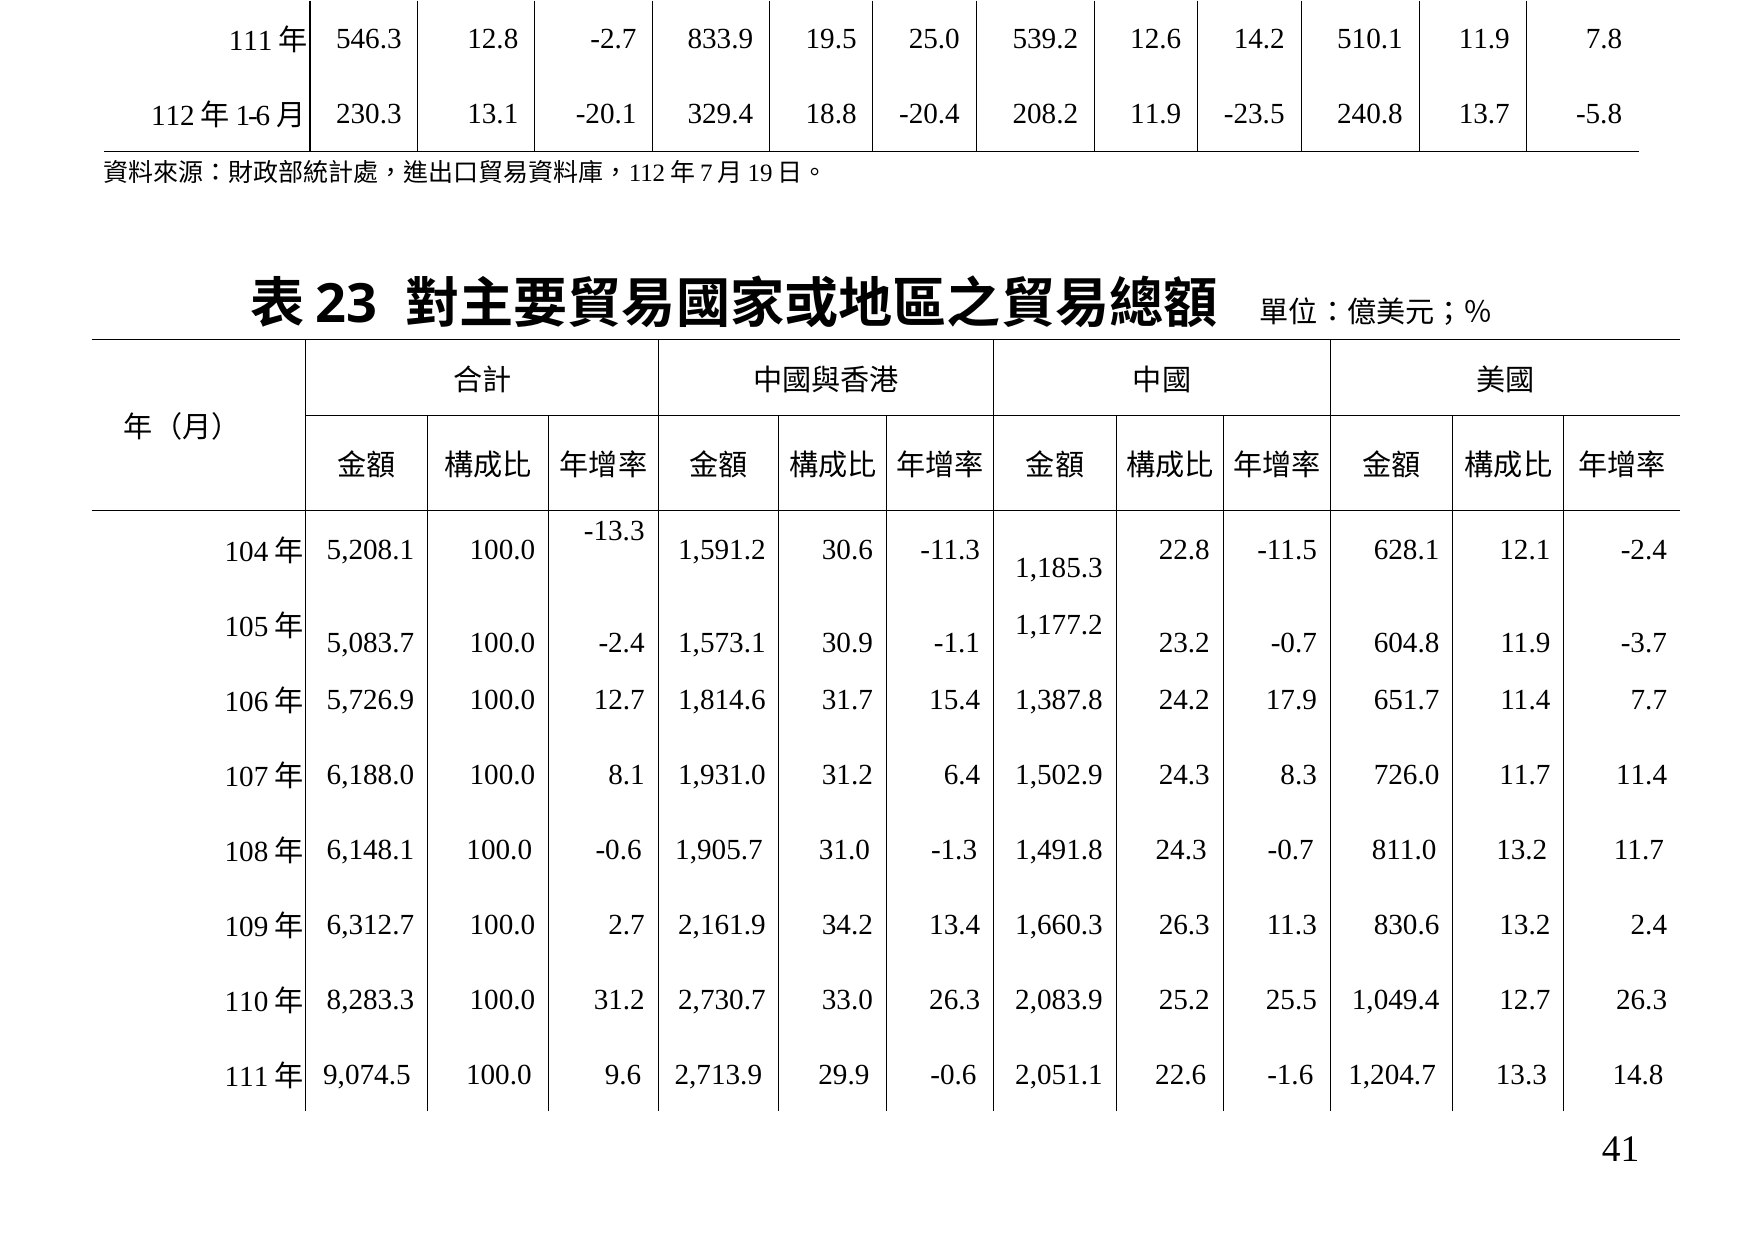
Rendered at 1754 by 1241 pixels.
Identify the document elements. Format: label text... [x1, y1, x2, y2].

table_cell 100.0 [428, 886, 548, 961]
table_cell 539.2 [977, 1, 1094, 76]
table_cell 13.2 [1453, 811, 1563, 886]
table_cell 7.7 [1564, 661, 1680, 736]
table_cell 12.6 [1095, 1, 1197, 76]
table_cell -1.3 [887, 811, 993, 886]
table_cell 1,573.1 [659, 586, 778, 661]
table_cell -23.5 [1198, 76, 1301, 151]
table_cell 26.3 [1117, 886, 1223, 961]
table_cell 年增率 [1564, 416, 1680, 510]
table_cell 30.9 [779, 586, 886, 661]
table_cell 構成比 [428, 416, 548, 510]
table_cell 年增率 [1224, 416, 1330, 510]
table_cell 年增率 [549, 416, 658, 510]
table_cell 30.6 [779, 511, 886, 586]
table_cell 11.9 [1095, 76, 1197, 151]
table_cell 31.2 [779, 736, 886, 811]
table_cell 25.5 [1224, 961, 1330, 1036]
table_cell 830.6 [1331, 886, 1452, 961]
table_cell 24.3 [1117, 736, 1223, 811]
table_cell -11.3 [887, 511, 993, 586]
table_cell 2.7 [549, 886, 658, 961]
table_cell -11.5 [1224, 511, 1330, 586]
table_cell 26.3 [1564, 961, 1680, 1036]
table_cell 12.8 [418, 1, 534, 76]
table_cell -0.7 [1224, 586, 1330, 661]
table_cell 100.0 [428, 586, 548, 661]
table_cell -13.3 [549, 511, 658, 586]
table_cell 11.9 [1420, 1, 1526, 76]
table_cell 13.3 [1453, 1036, 1563, 1111]
table_cell 29.9 [779, 1036, 886, 1111]
table_cell 33.0 [779, 961, 886, 1036]
table_cell 12.1 [1453, 511, 1563, 586]
table_cell 12.7 [549, 661, 658, 736]
table_cell 8.1 [549, 736, 658, 811]
table_cell 年增率 [887, 416, 993, 510]
table_cell 111年 [92, 1036, 305, 1111]
table_cell 24.3 [1117, 811, 1223, 886]
table_cell 100.0 [428, 736, 548, 811]
table_cell 112年1-6月 [104, 76, 309, 151]
table_cell 7.8 [1527, 1, 1638, 76]
table_cell 構成比 [1453, 416, 1563, 510]
table_cell 14.2 [1198, 1, 1301, 76]
table_cell 12.7 [1453, 961, 1563, 1036]
table_cell 23.2 [1117, 586, 1223, 661]
table_cell 13.4 [887, 886, 993, 961]
table_cell 18.8 [770, 76, 872, 151]
table_cell 11.9 [1453, 586, 1563, 661]
table_cell 1,204.7 [1331, 1036, 1452, 1111]
table_cell 5,726.9 [306, 661, 427, 736]
table_cell 22.8 [1117, 511, 1223, 586]
table_cell 1,502.9 [994, 736, 1116, 811]
table_cell 1,591.2 [659, 511, 778, 586]
table_cell 金額 [1331, 416, 1452, 510]
table_cell 726.0 [1331, 736, 1452, 811]
table_cell 1,177.2 [994, 586, 1116, 661]
table_cell -2.4 [549, 586, 658, 661]
table_header 年（月） [92, 340, 305, 510]
table_header 中國 [994, 340, 1330, 415]
table_cell 25.2 [1117, 961, 1223, 1036]
table_cell 24.2 [1117, 661, 1223, 736]
table_cell 230.3 [311, 76, 417, 151]
table_cell 31.0 [779, 811, 886, 886]
table_cell 833.9 [653, 1, 769, 76]
table_cell 17.9 [1224, 661, 1330, 736]
table_cell 金額 [306, 416, 427, 510]
table_cell 25.0 [873, 1, 976, 76]
table_cell 31.2 [549, 961, 658, 1036]
table_cell -2.4 [1564, 511, 1680, 586]
table_cell 11.7 [1453, 736, 1563, 811]
table_cell 604.8 [1331, 586, 1452, 661]
table_cell 109年 [92, 886, 305, 961]
text 資料來源：財政部統計處，進出口貿易資料庫，112年7月19日。 [103, 152, 1639, 189]
table_cell -20.1 [535, 76, 652, 151]
table_cell 8.3 [1224, 736, 1330, 811]
table_cell 6,148.1 [306, 811, 427, 886]
table_cell -0.7 [1224, 811, 1330, 886]
table_cell 6.4 [887, 736, 993, 811]
table_cell 106年 [92, 661, 305, 736]
table_cell 1,185.3 [994, 511, 1116, 586]
table_cell 5,208.1 [306, 511, 427, 586]
table_cell -1.6 [1224, 1036, 1330, 1111]
table_cell 金額 [994, 416, 1116, 510]
table_cell 100.0 [428, 511, 548, 586]
table_cell 14.8 [1564, 1036, 1680, 1111]
table_cell 13.2 [1453, 886, 1563, 961]
table_cell -5.8 [1527, 76, 1638, 151]
table_cell 240.8 [1302, 76, 1419, 151]
table_cell 34.2 [779, 886, 886, 961]
table_cell 100.0 [428, 1036, 548, 1111]
table_cell 11.4 [1453, 661, 1563, 736]
subtitle 表23 對主要貿易國家或地區之貿易總額 單位：億美元；％ [103, 264, 1639, 339]
table_cell 651.7 [1331, 661, 1452, 736]
table_cell 22.6 [1117, 1036, 1223, 1111]
table_cell 2,051.1 [994, 1036, 1116, 1111]
table_cell 構成比 [779, 416, 886, 510]
table_cell 2,083.9 [994, 961, 1116, 1036]
table_cell -0.6 [887, 1036, 993, 1111]
table_cell 510.1 [1302, 1, 1419, 76]
table_cell 208.2 [977, 76, 1094, 151]
table_cell 構成比 [1117, 416, 1223, 510]
table_cell 8,283.3 [306, 961, 427, 1036]
table_cell 19.5 [770, 1, 872, 76]
table_cell 11.3 [1224, 886, 1330, 961]
table_cell 31.7 [779, 661, 886, 736]
table_cell 1,814.6 [659, 661, 778, 736]
table_cell 100.0 [428, 811, 548, 886]
table_cell 13.7 [1420, 76, 1526, 151]
table_cell 108年 [92, 811, 305, 886]
table_cell 1,931.0 [659, 736, 778, 811]
table_cell 2.4 [1564, 886, 1680, 961]
table_cell 26.3 [887, 961, 993, 1036]
table_cell 104年 [92, 511, 305, 586]
table_cell 6,188.0 [306, 736, 427, 811]
table_cell 1,491.8 [994, 811, 1116, 886]
table_cell 9,074.5 [306, 1036, 427, 1111]
table_cell -20.4 [873, 76, 976, 151]
table_cell 1,387.8 [994, 661, 1116, 736]
table_cell 2,713.9 [659, 1036, 778, 1111]
table_cell 111年 [104, 1, 309, 76]
table_cell -0.6 [549, 811, 658, 886]
table_cell 11.7 [1564, 811, 1680, 886]
table_cell 1,049.4 [1331, 961, 1452, 1036]
table_cell 811.0 [1331, 811, 1452, 886]
table_cell 100.0 [428, 661, 548, 736]
table_cell 105年 [92, 586, 305, 661]
table_cell 1,660.3 [994, 886, 1116, 961]
table_cell 107年 [92, 736, 305, 811]
table_cell -3.7 [1564, 586, 1680, 661]
table_header 美國 [1331, 340, 1680, 415]
table_cell 546.3 [311, 1, 417, 76]
table_cell 329.4 [653, 76, 769, 151]
table_header 中國與香港 [659, 340, 993, 415]
table_cell -1.1 [887, 586, 993, 661]
table_cell 9.6 [549, 1036, 658, 1111]
table_cell 11.4 [1564, 736, 1680, 811]
table_cell 13.1 [418, 76, 534, 151]
table_cell 15.4 [887, 661, 993, 736]
table_cell 1,905.7 [659, 811, 778, 886]
table_cell 5,083.7 [306, 586, 427, 661]
table_cell 2,730.7 [659, 961, 778, 1036]
table_header 合計 [306, 340, 658, 415]
table_cell 金額 [659, 416, 778, 510]
table_cell 628.1 [1331, 511, 1452, 586]
table_cell -2.7 [535, 1, 652, 76]
table_cell 110年 [92, 961, 305, 1036]
table_cell 2,161.9 [659, 886, 778, 961]
table_cell 100.0 [428, 961, 548, 1036]
table_cell 6,312.7 [306, 886, 427, 961]
